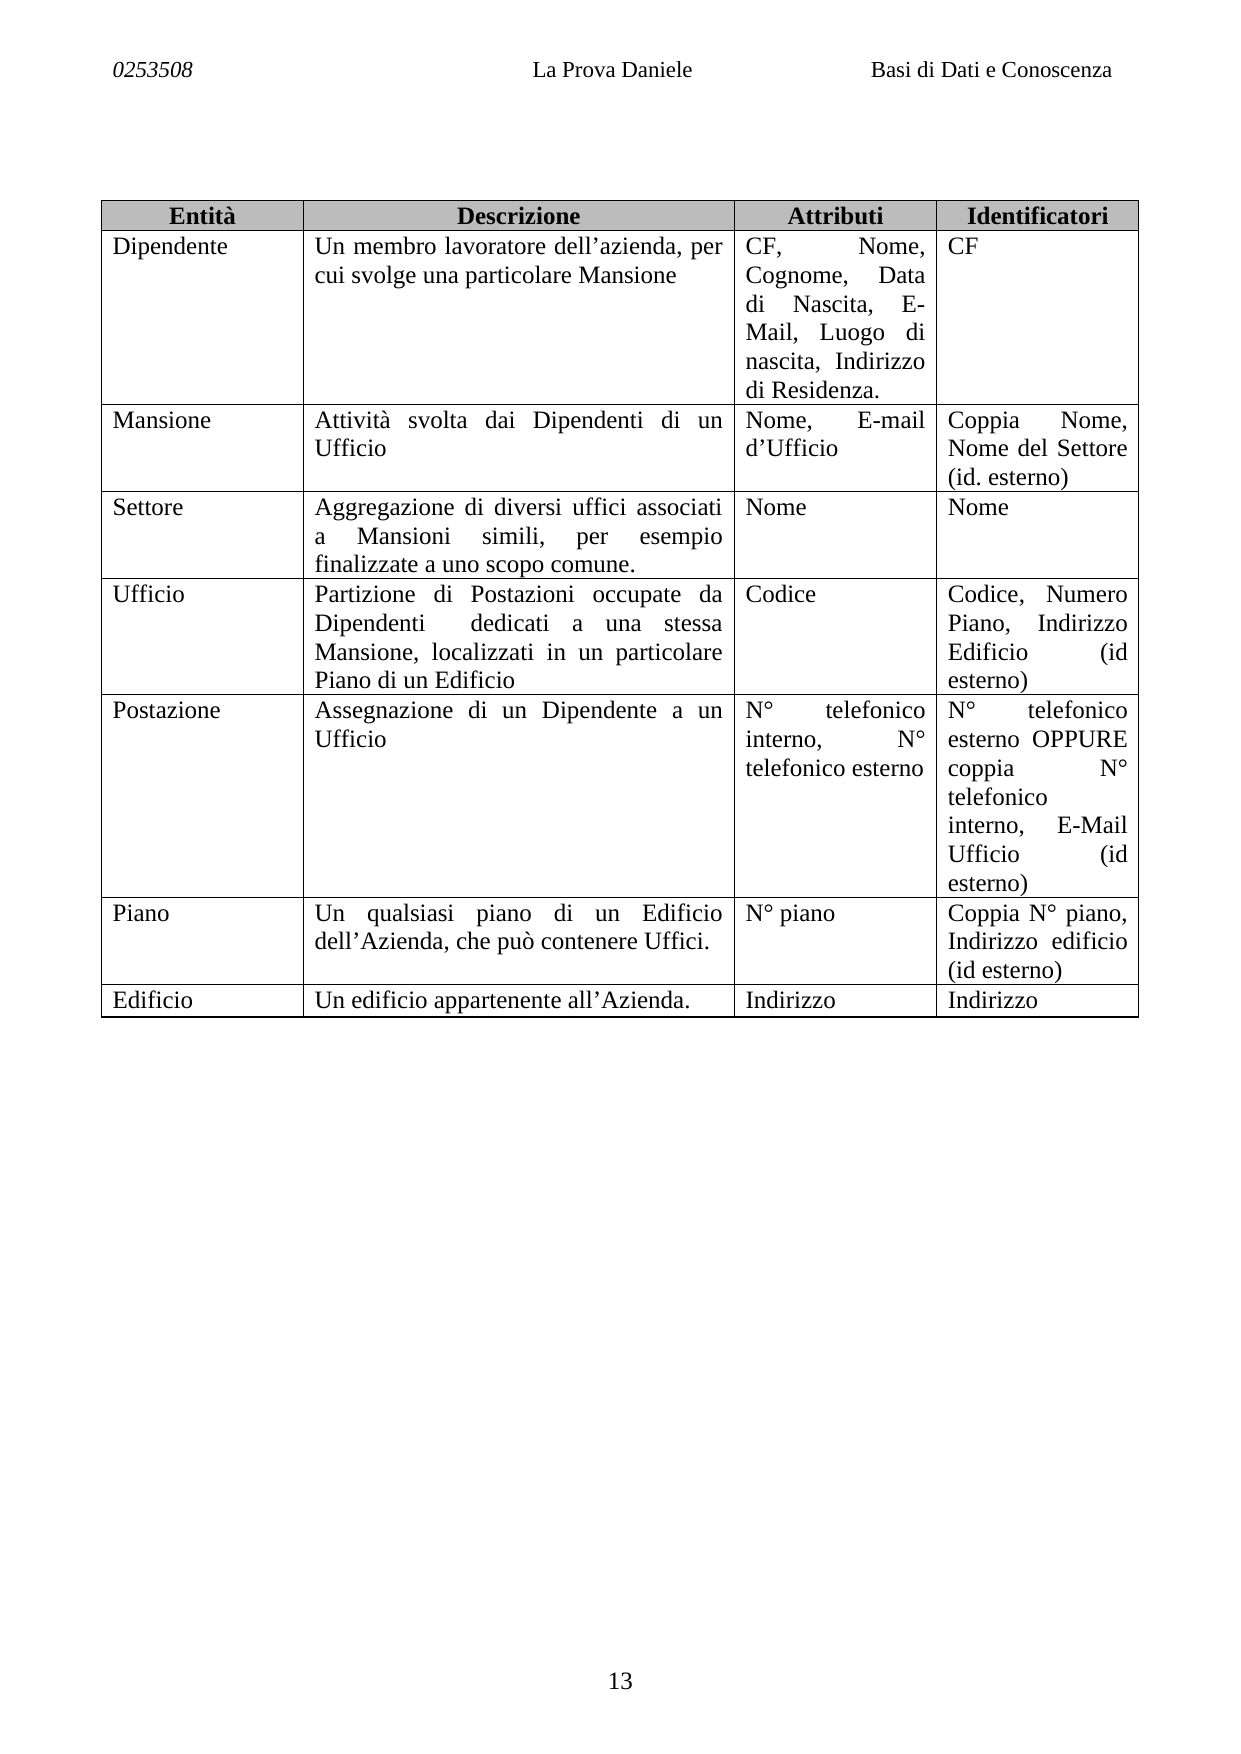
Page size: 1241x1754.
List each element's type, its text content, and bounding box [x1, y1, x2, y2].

table_cell Piano [102, 898, 303, 984]
table_header Attributi [735, 201, 936, 230]
table_cell Settore [102, 492, 303, 578]
table_cell Coppia N° piano, Indirizzo edificio (id esterno) [937, 898, 1138, 984]
table_cell N° telefonico esterno OPPURE coppia N° telefonico interno, E-Mail Ufficio (id esterno) [937, 695, 1138, 897]
table_cell Postazione [102, 695, 303, 897]
table_cell CF, Nome, Cognome, Data di Nascita, E-Mail, Luogo di nascita, Indirizzo di Residenza. [735, 231, 936, 404]
table_cell Codice, Numero Piano, Indirizzo Edificio (id esterno) [937, 579, 1138, 694]
table_cell Nome, E-mail d’Ufficio [735, 405, 936, 491]
table_cell Aggregazione di diversi uffici associati a Mansioni simili, per esempio finalizzate a uno scopo comune. [304, 492, 734, 578]
table_cell Nome [735, 492, 936, 578]
table_cell Indirizzo [735, 985, 936, 1016]
table_cell CF [937, 231, 1138, 404]
table_cell Attività svolta dai Dipendenti di un Ufficio [304, 405, 734, 491]
table_header Descrizione [304, 201, 734, 230]
table_cell Indirizzo [937, 985, 1138, 1016]
table_cell Dipendente [102, 231, 303, 404]
table_cell Assegnazione di un Dipendente a un Ufficio [304, 695, 734, 897]
table_cell Mansione [102, 405, 303, 491]
table_header Entità [102, 201, 303, 230]
table_cell Edificio [102, 985, 303, 1016]
table_cell N° telefonico interno, N° telefonico esterno [735, 695, 936, 897]
table_cell Un membro lavoratore dell’azienda, per cui svolge una particolare Mansione [304, 231, 734, 404]
table_cell Un qualsiasi piano di un Edificio dell’Azienda, che può contenere Uffici. [304, 898, 734, 984]
table_cell Un edificio appartenente all’Azienda. [304, 985, 734, 1016]
table_cell Ufficio [102, 579, 303, 694]
table_cell Nome [937, 492, 1138, 578]
table_cell N° piano [735, 898, 936, 984]
table_cell Codice [735, 579, 936, 694]
table_header Identificatori [937, 201, 1138, 230]
table_cell Partizione di Postazioni occupate da Dipendenti dedicati a una stessa Mansione, localizzati in un particolare Piano di un Edificio [304, 579, 734, 694]
table_cell Coppia Nome, Nome del Settore (id. esterno) [937, 405, 1138, 491]
